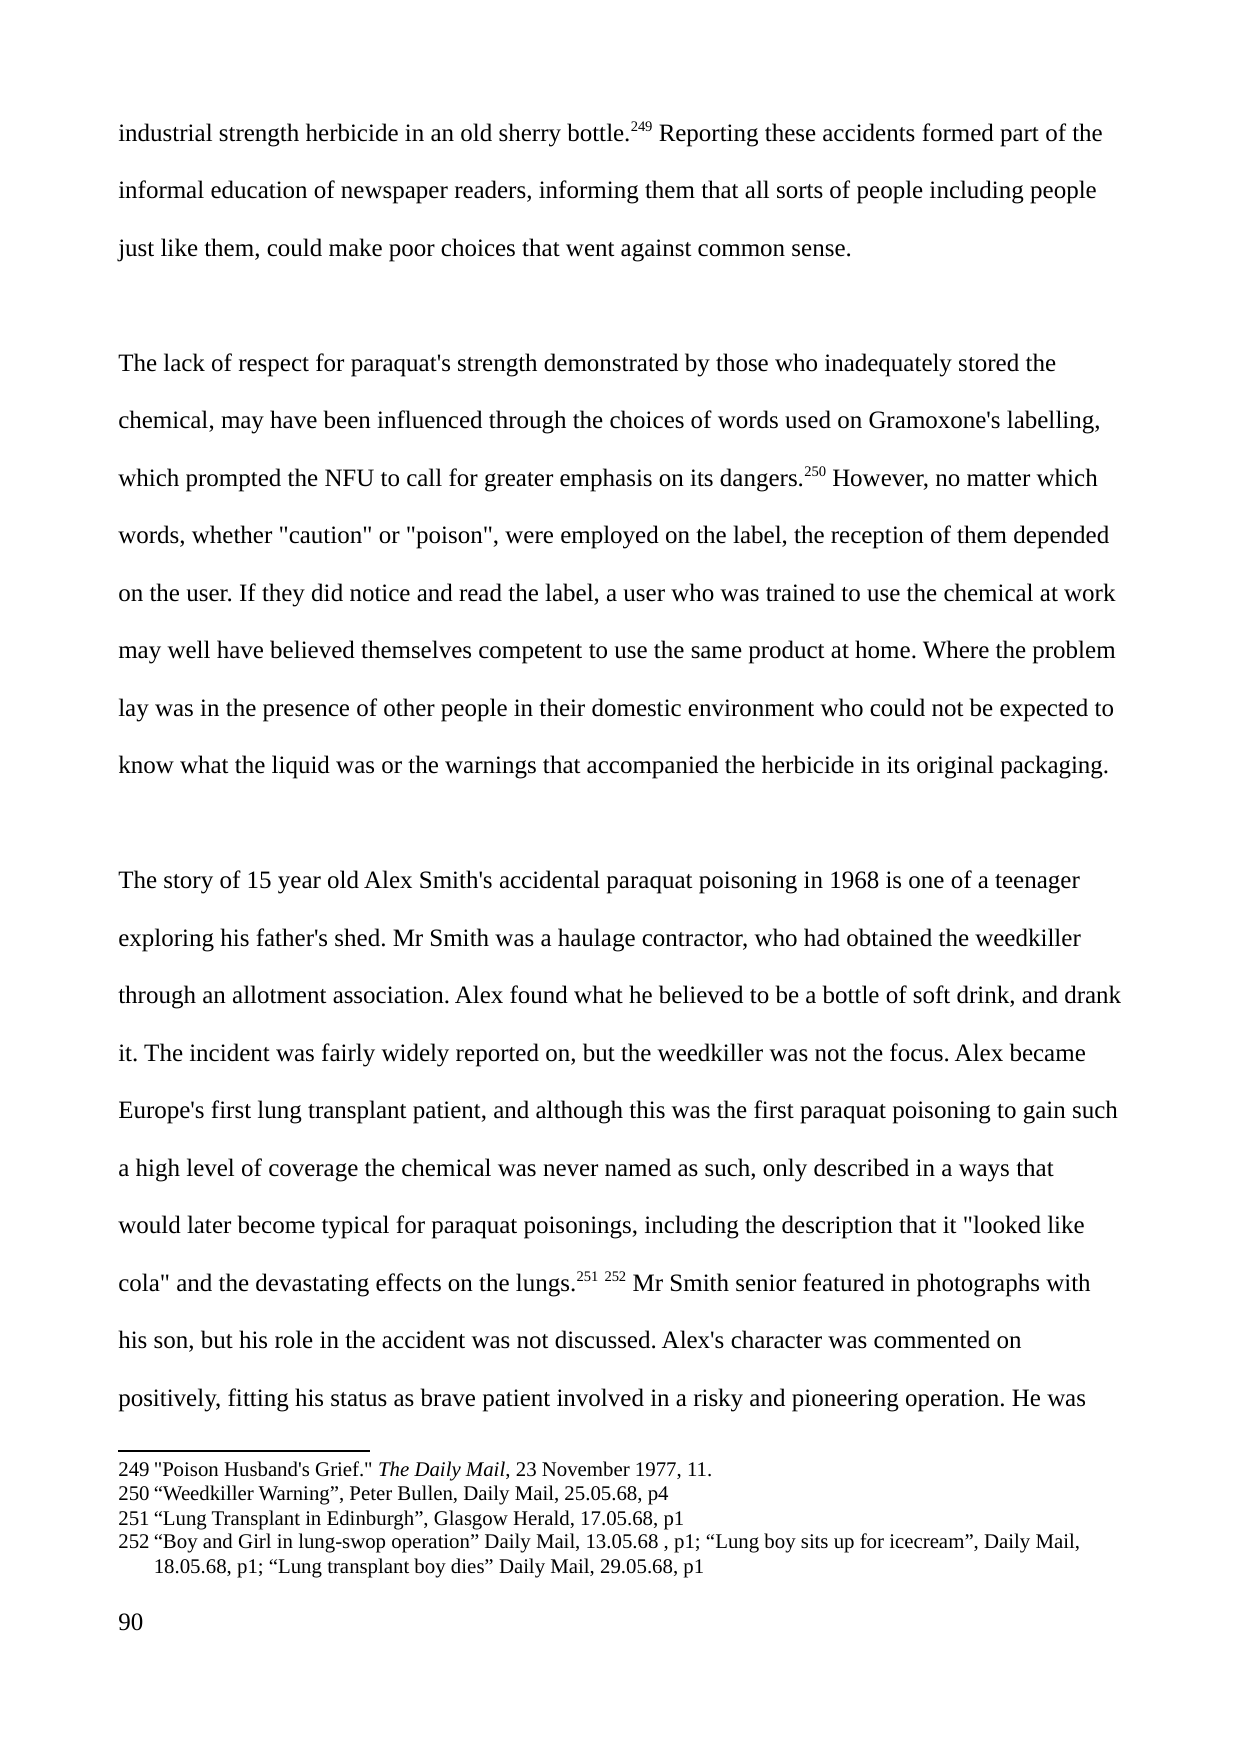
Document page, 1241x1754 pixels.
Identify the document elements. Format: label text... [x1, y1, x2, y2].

text industrial strength herbicide in an old sherry bottle. Reporting these accidents formed part of the informal education of newspaper readers, informing them that all sorts of people including people just like them, could make poor choices that went against common sense. [118, 118, 1122, 262]
text The lack of respect for paraquat's strength demonstrated by those who inadequately stored the chemical, may have been influenced through the choices of words used on Gramoxone's labelling, which prompted the NFU to call for greater emphasis on its dangers. However, no matter which words, whether "caution" or "poison", were employed on the label, the reception of them depended on the user. If they did notice and read the label, a user who was trained to use the chemical at work may well have believed themselves competent to use the same product at home. Where the problem lay was in the presence of other people in their domestic environment who could not be expected to know what the liquid was or the warnings that accompanied the herbicide in its original packaging. [118, 348, 1122, 779]
text “Boy and Girl in lung-swop operation” Daily Mail, 13.05.68 , p1; “Lung boy sits up for icecream”, Daily Mail, 18.05.68, p1; “Lung transplant boy dies” Daily Mail, 29.05.68, p1 [118, 1529, 1122, 1578]
text The story of 15 year old Alex Smith's accidental paraquat poisoning in 1968 is one of a teenager exploring his father's shed. Mr Smith was a haulage contractor, who had obtained the weedkiller through an allotment association. Alex found what he believed to be a bottle of soft drink, and drank it. The incident was fairly widely reported on, but the weedkiller was not the focus. Alex became Europe's first lung transplant patient, and although this was the first paraquat poisoning to gain such a high level of coverage the chemical was never named as such, only described in a ways that would later become typical for paraquat poisonings, including the description that it "looked like cola" and the devastating effects on the lungs. Mr Smith senior featured in photographs with his son, but his role in the accident was not discussed. Alex's character was commented on positively, fitting his status as brave patient involved in a risky and pioneering operation. He was [118, 866, 1122, 1412]
text "Poison Husband's Grief." The Daily Mail, 23 November 1977, 11. [118, 1457, 1122, 1481]
text “Lung Transplant in Edinburgh”, Glasgow Herald, 17.05.68, p1 [118, 1505, 1122, 1529]
text “Weedkiller Warning”, Peter Bullen, Daily Mail, 25.05.68, p4 [118, 1481, 1122, 1505]
